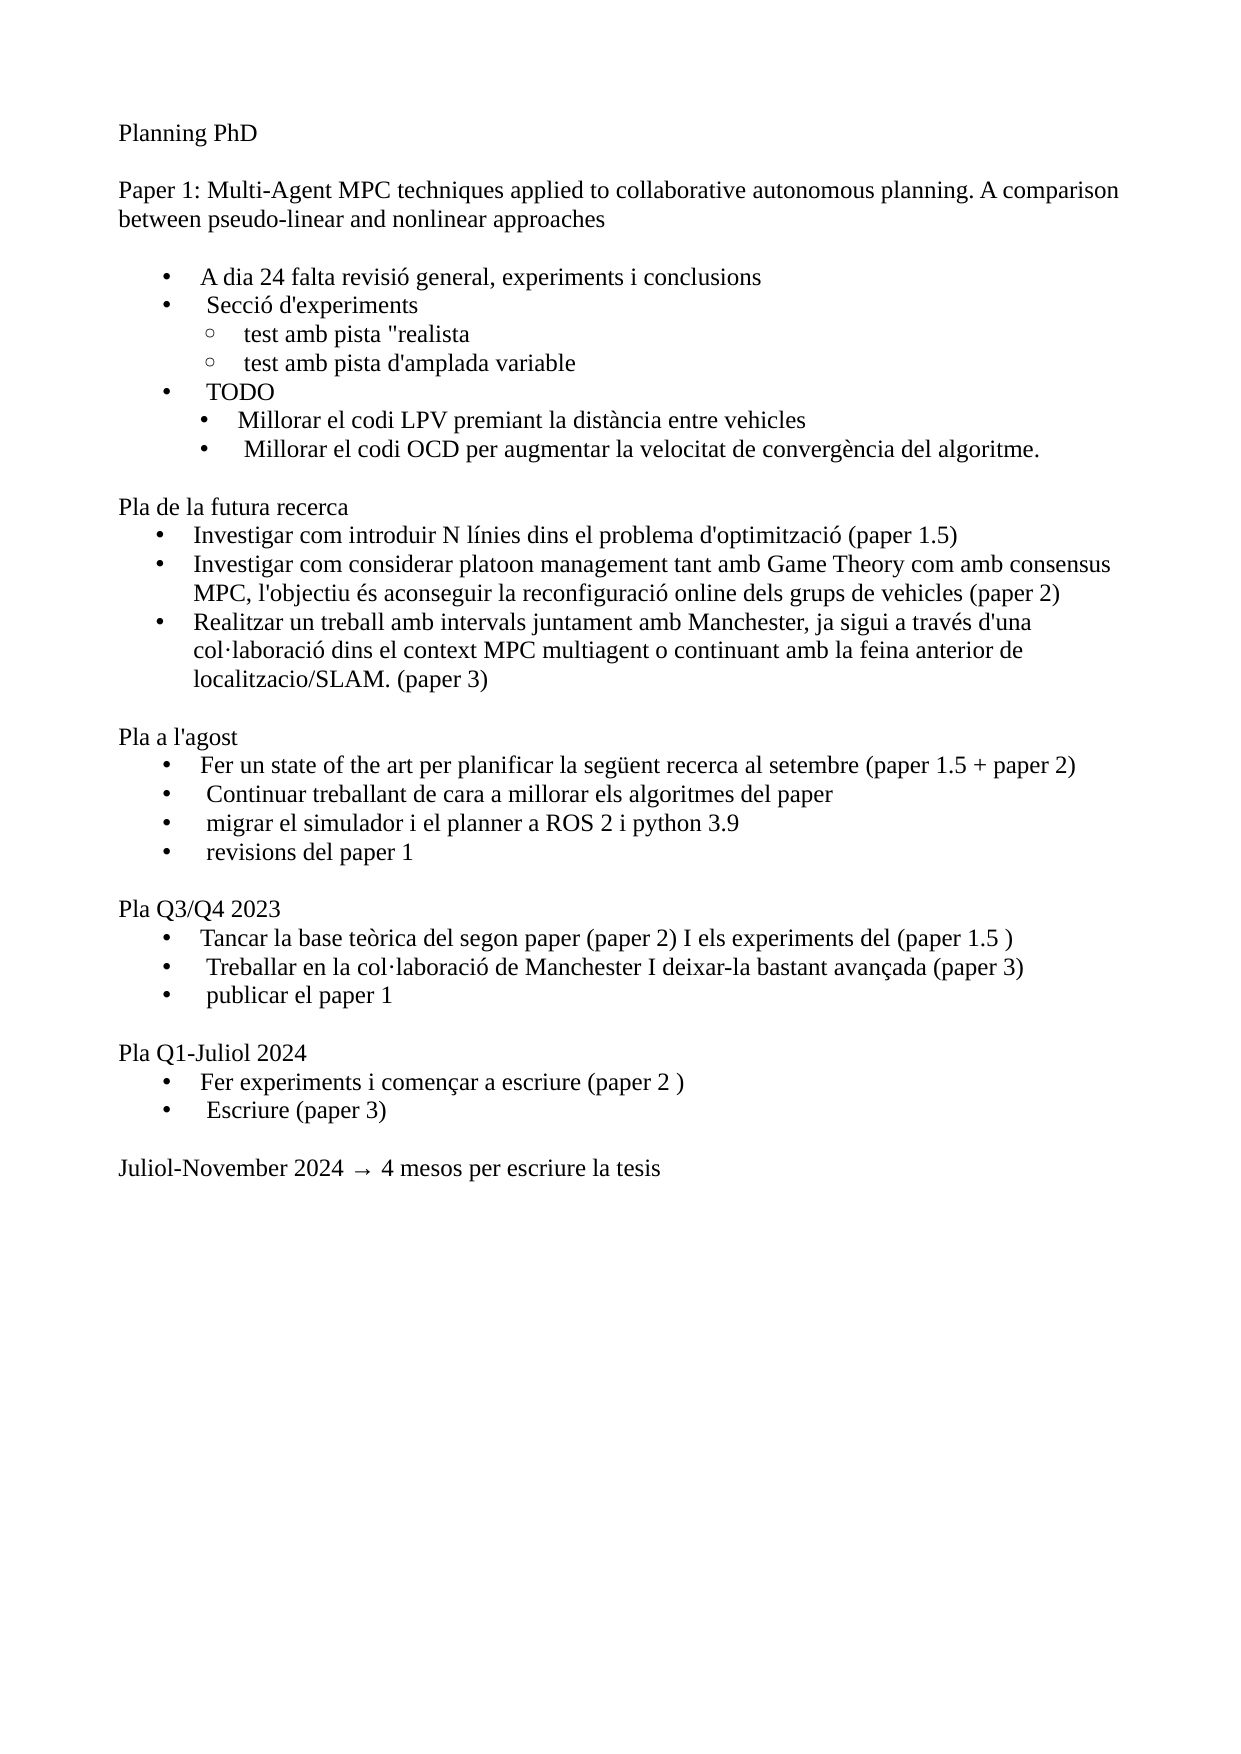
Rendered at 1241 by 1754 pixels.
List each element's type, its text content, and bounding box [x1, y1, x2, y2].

text Juliol-November 2024 → 4 mesos per escriure la tesis [118, 1153, 1122, 1182]
list Millorar el codi OCD per augmentar la velocitat de convergència del algoritme. [200, 434, 1122, 463]
list test amb pista d'amplada variable [200, 348, 1122, 377]
list publicar el paper 1 [162, 981, 1122, 1009]
list Investigar com considerar platoon management tant amb Game Theory com amb consensus MPC, l'objectiu és aconseguir la reconfiguració online dels grups de vehicles (paper 2) [156, 549, 1122, 607]
list Continuar treballant de cara a millorar els algoritmes del paper [162, 779, 1122, 808]
list TODO [162, 377, 1122, 406]
list Treballar en la col·laboració de Manchester I deixar-la bastant avançada (paper 3) [162, 952, 1122, 981]
list test amb pista "realista [200, 319, 1122, 348]
list revisions del paper 1 [162, 837, 1122, 866]
text Paper 1: Multi-Agent MPC techniques applied to collaborative autonomous planning. A comparison between pseudo-linear and nonlinear approaches [118, 176, 1122, 233]
text Planning PhD [118, 118, 1122, 147]
text Pla Q3/Q4 2023 [118, 894, 1122, 923]
list Millorar el codi LPV premiant la distància entre vehicles [200, 406, 1122, 434]
list A dia 24 falta revisió general, experiments i conclusions [162, 262, 1122, 291]
text Pla de la futura recerca [118, 492, 1122, 521]
list Fer un state of the art per planificar la següent recerca al setembre (paper 1.5 + paper 2) [162, 751, 1122, 779]
list Escriure (paper 3) [162, 1096, 1122, 1124]
list Tancar la base teòrica del segon paper (paper 2) I els experiments del (paper 1.5 ) [162, 923, 1122, 952]
list migrar el simulador i el planner a ROS 2 i python 3.9 [162, 808, 1122, 837]
list Fer experiments i començar a escriure (paper 2 ) [162, 1067, 1122, 1096]
text Pla a l'agost [118, 722, 1122, 751]
text Pla Q1-Juliol 2024 [118, 1038, 1122, 1067]
list Investigar com introduir N línies dins el problema d'optimització (paper 1.5) [156, 521, 1122, 549]
list Secció d'experiments [162, 291, 1122, 319]
list Realitzar un treball amb intervals juntament amb Manchester, ja sigui a través d'una col·laboració dins el context MPC multiagent o continuant amb la feina anterior de localitzacio/SLAM. (paper 3) [156, 607, 1122, 693]
